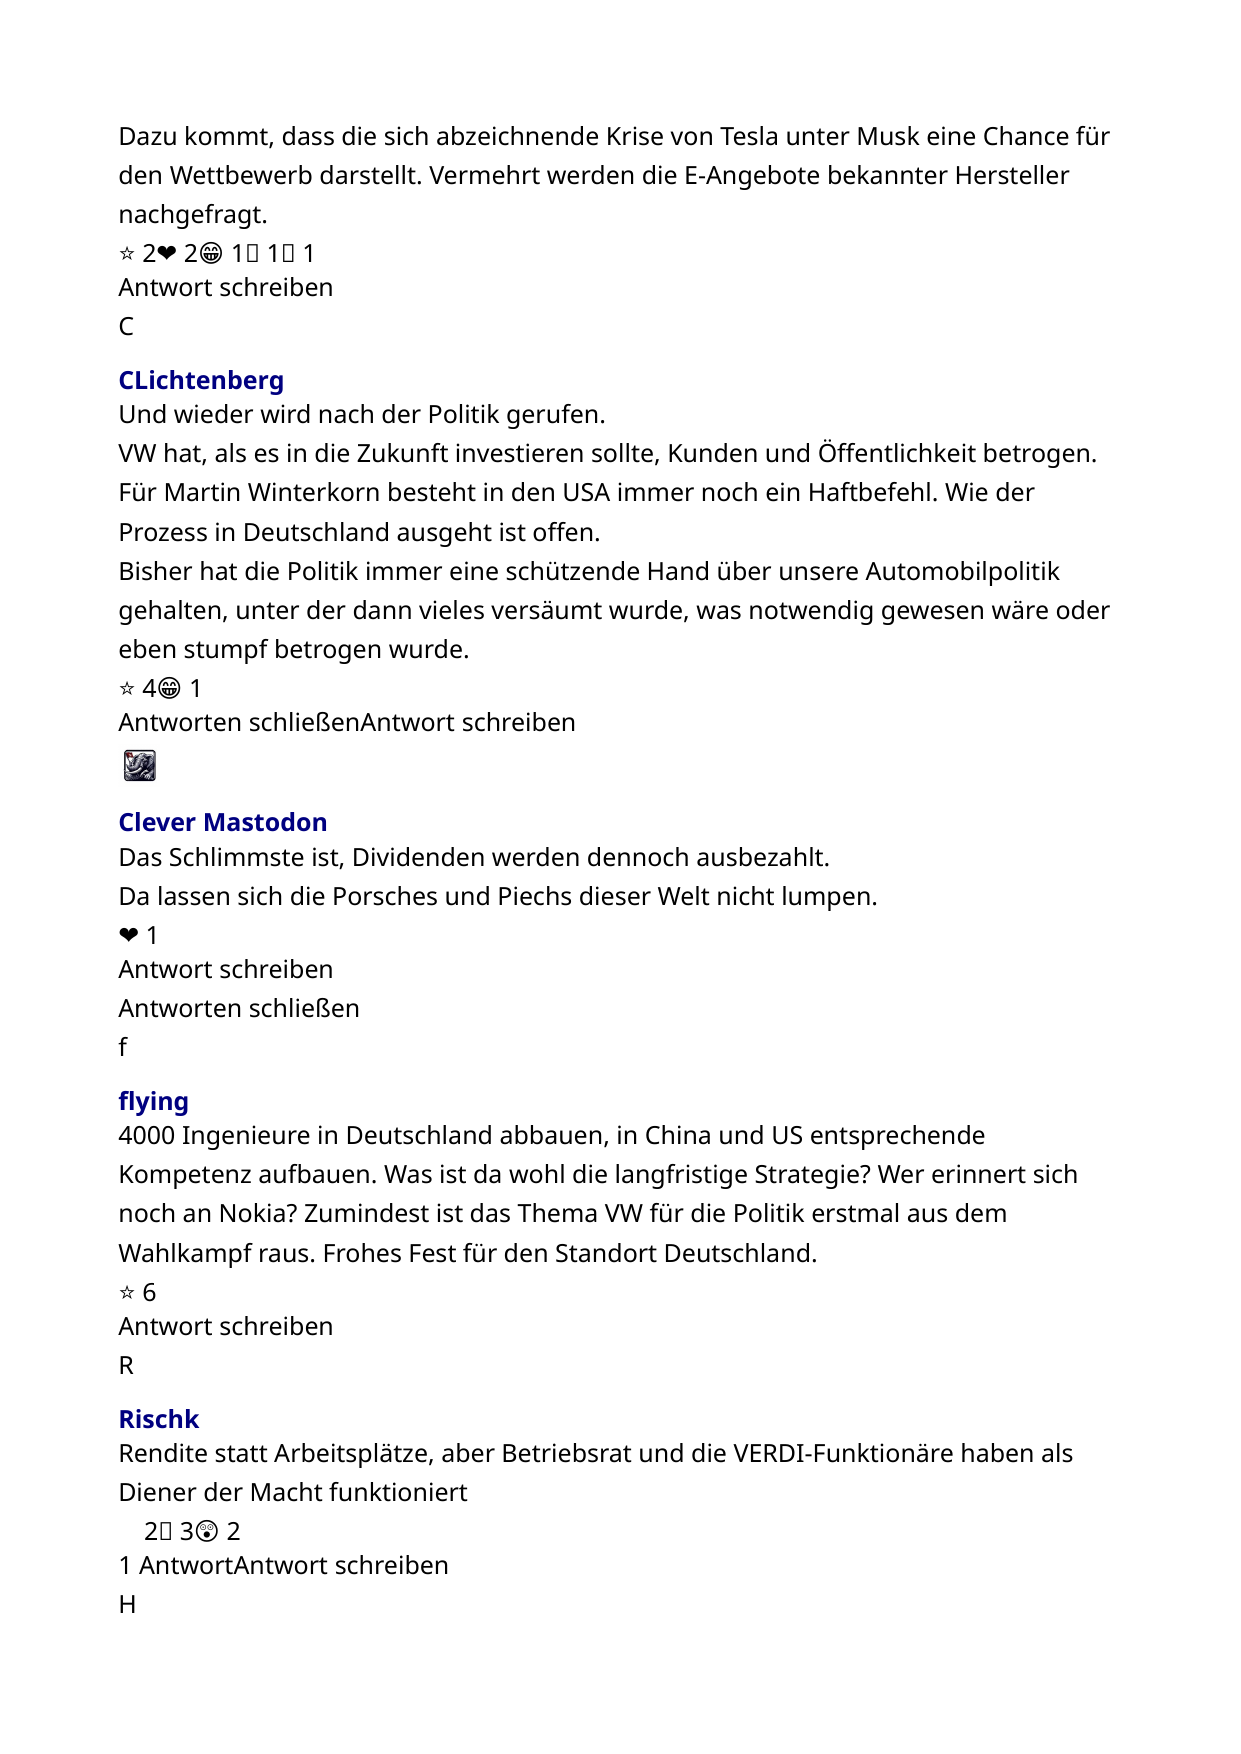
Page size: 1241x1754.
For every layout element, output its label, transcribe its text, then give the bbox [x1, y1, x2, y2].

text Antwort schreiben [118, 1308, 1122, 1342]
text Antwort schreiben [118, 270, 1122, 304]
text Das Schlimmste ist, Dividenden werden dennoch ausbezahlt. [118, 839, 1122, 873]
text ⭐️ 2❤️ 2😁 1🙁 1🤨 1 [118, 236, 1122, 270]
text f [118, 1030, 1122, 1064]
subtitle Rischk [118, 1401, 1122, 1435]
subtitle CLichtenberg [118, 363, 1122, 397]
text Da lassen sich die Porsches und Piechs dieser Welt nicht lumpen. [118, 878, 1122, 912]
text H [118, 1587, 1122, 1621]
text VW hat, als es in die Zukunft investieren sollte, Kunden und Öffentlichkeit betrogen. Für Martin Winterkorn besteht in den USA immer noch ein Haftbefehl. Wie der Prozess in Deutschland ausgeht ist offen. [118, 436, 1122, 548]
text ❤️ 1 [118, 917, 1122, 952]
subtitle flying [118, 1084, 1122, 1118]
text 🙁 2🤨 3😲 2 [118, 1514, 1122, 1548]
text Antworten schließen [118, 991, 1122, 1025]
picture [118, 744, 161, 787]
text ⭐️ 6 [118, 1274, 1122, 1308]
text Antworten schließenAntwort schreiben [118, 705, 1122, 739]
text Bisher hat die Politik immer eine schützende Hand über unsere Automobilpolitik gehalten, unter der dann vieles versäumt wurde, was notwendig gewesen wäre oder eben stumpf betrogen wurde. [118, 553, 1122, 666]
text Antwort schreiben [118, 952, 1122, 986]
text 1 AntwortAntwort schreiben [118, 1548, 1122, 1582]
text Und wieder wird nach der Politik gerufen. [118, 397, 1122, 431]
text ⭐️ 4😁 1 [118, 671, 1122, 705]
text Rendite statt Arbeitsplätze, aber Betriebsrat und die VERDI-Funktionäre haben als Diener der Macht funktioniert [118, 1435, 1122, 1509]
subtitle Clever Mastodon [118, 805, 1122, 839]
text Dazu kommt, dass die sich abzeichnende Krise von Tesla unter Musk eine Chance für den Wettbewerb darstellt. Vermehrt werden die E-Angebote bekannter Hersteller nachgefragt. [118, 118, 1122, 231]
text 4000 Ingenieure in Deutschland abbauen, in China und US entsprechende Kompetenz aufbauen. Was ist da wohl die langfristige Strategie? Wer erinnert sich noch an Nokia? Zumindest ist das Thema VW für die Politik erstmal aus dem Wahlkampf raus. Frohes Fest für den Standort Deutschland. [118, 1118, 1122, 1269]
text C [118, 309, 1122, 343]
text R [118, 1348, 1122, 1382]
